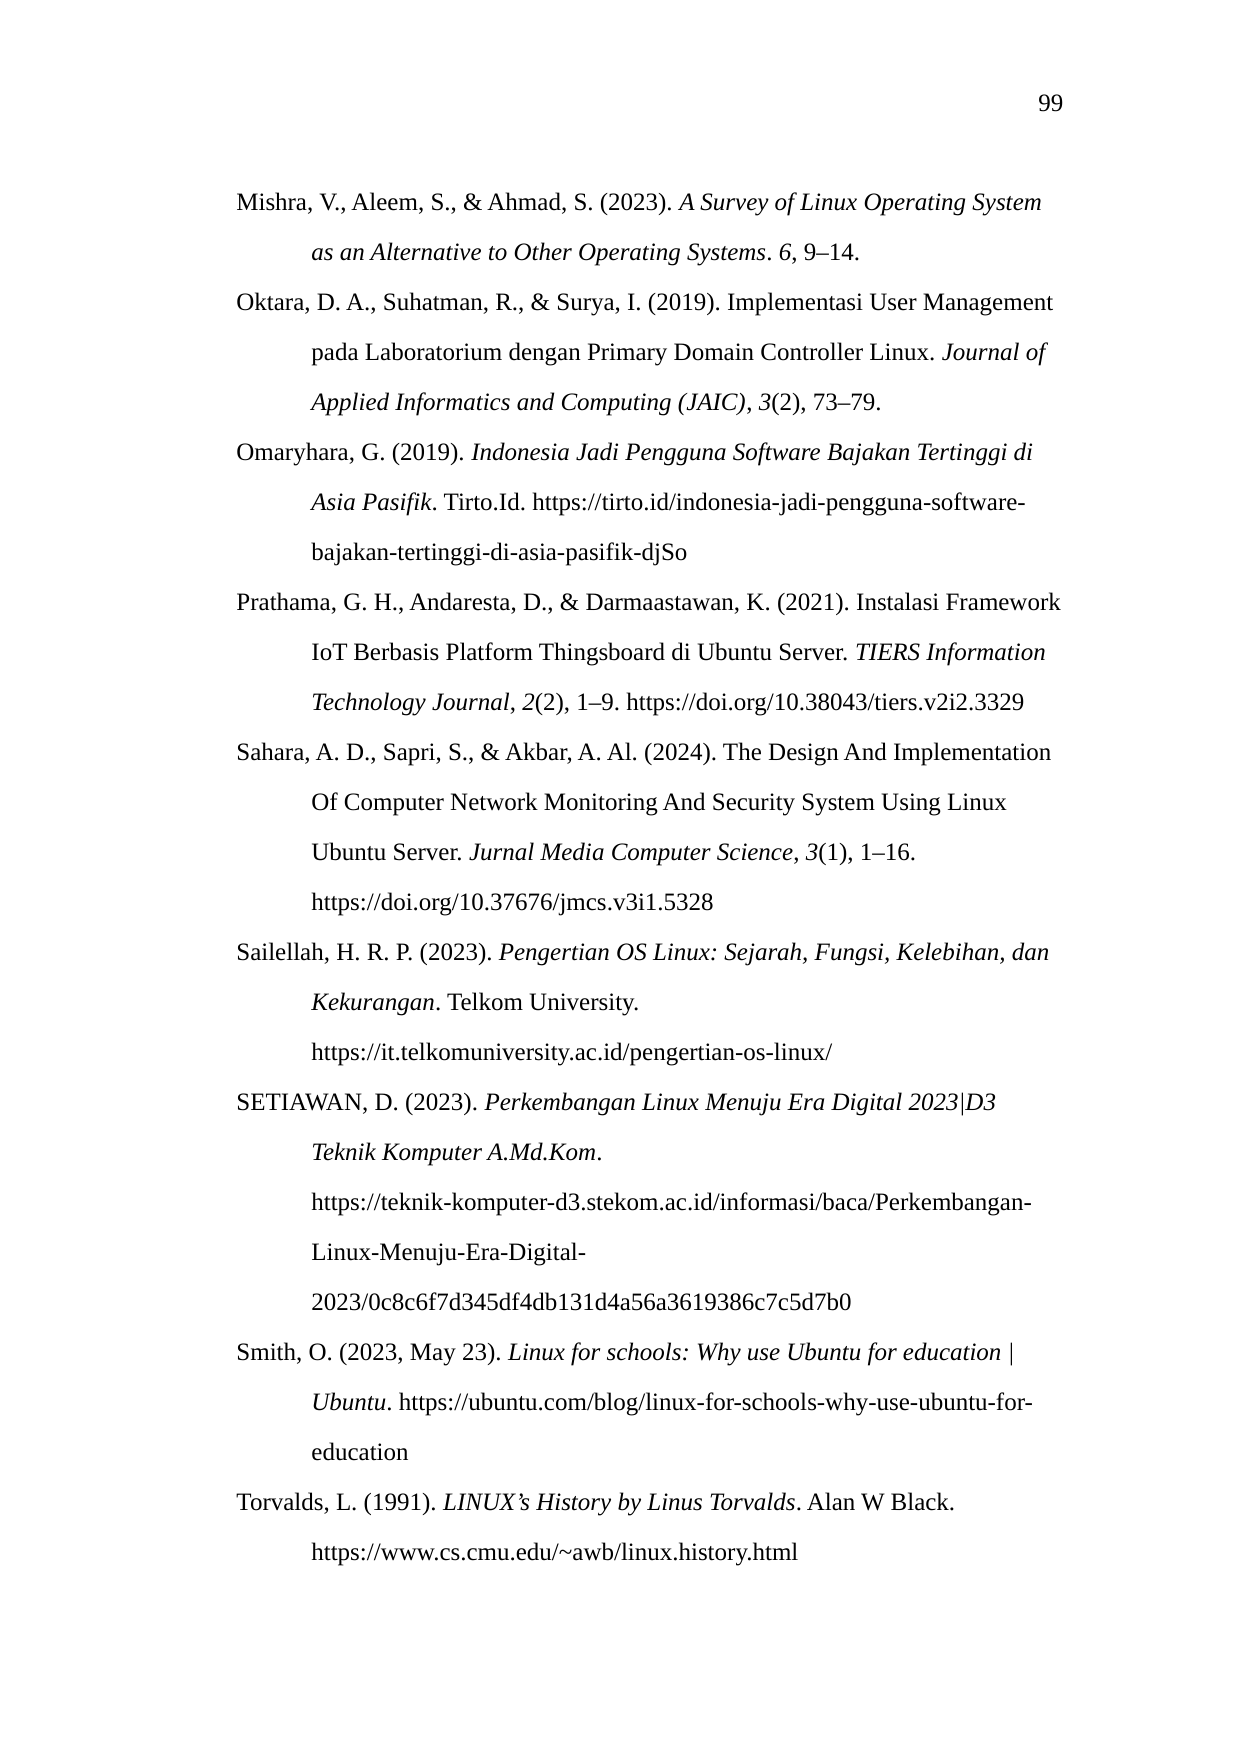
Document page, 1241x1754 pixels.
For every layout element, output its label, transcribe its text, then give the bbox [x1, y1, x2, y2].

text SETIAWAN, D. (2023). Perkembangan Linux Menuju Era Digital 2023|D3 Teknik Komputer A.Md.Kom. https://teknik-komputer-d3.stekom.ac.id/informasi/baca/Perkembangan-Linux-Menuju-Era-Digital-2023/0c8c6f7d345df4db131d4a56a3619386c7c5d7b0 [236, 1065, 1063, 1315]
text Sahara, A. D., Sapri, S., & Akbar, A. Al. (2024). The Design And Implementation Of Computer Network Monitoring And Security System Using Linux Ubuntu Server. Jurnal Media Computer Science, 3(1), 1–16. https://doi.org/10.37676/jmcs.v3i1.5328 [236, 715, 1063, 915]
text Sailellah, H. R. P. (2023). Pengertian OS Linux: Sejarah, Fungsi, Kelebihan, dan Kekurangan. Telkom University. https://it.telkomuniversity.ac.id/pengertian-os-linux/ [236, 915, 1063, 1065]
text Oktara, D. A., Suhatman, R., & Surya, I. (2019). Implementasi User Management pada Laboratorium dengan Primary Domain Controller Linux. Journal of Applied Informatics and Computing (JAIC), 3(2), 73–79. [236, 265, 1063, 415]
text Mishra, V., Aleem, S., & Ahmad, S. (2023). A Survey of Linux Operating System as an Alternative to Other Operating Systems. 6, 9–14. [236, 165, 1063, 265]
text Torvalds, L. (1991). LINUX’s History by Linus Torvalds. Alan W Black. https://www.cs.cmu.edu/~awb/linux.history.html [236, 1465, 1063, 1565]
text Prathama, G. H., Andaresta, D., & Darmaastawan, K. (2021). Instalasi Framework IoT Berbasis Platform Thingsboard di Ubuntu Server. TIERS Information Technology Journal, 2(2), 1–9. https://doi.org/10.38043/tiers.v2i2.3329 [236, 565, 1063, 715]
text Omaryhara, G. (2019). Indonesia Jadi Pengguna Software Bajakan Tertinggi di Asia Pasifik. Tirto.Id. https://tirto.id/indonesia-jadi-pengguna-software-bajakan-tertinggi-di-asia-pasifik-djSo [236, 415, 1063, 565]
text Smith, O. (2023, May 23). Linux for schools: Why use Ubuntu for education | Ubuntu. https://ubuntu.com/blog/linux-for-schools-why-use-ubuntu-for-education [236, 1315, 1063, 1465]
